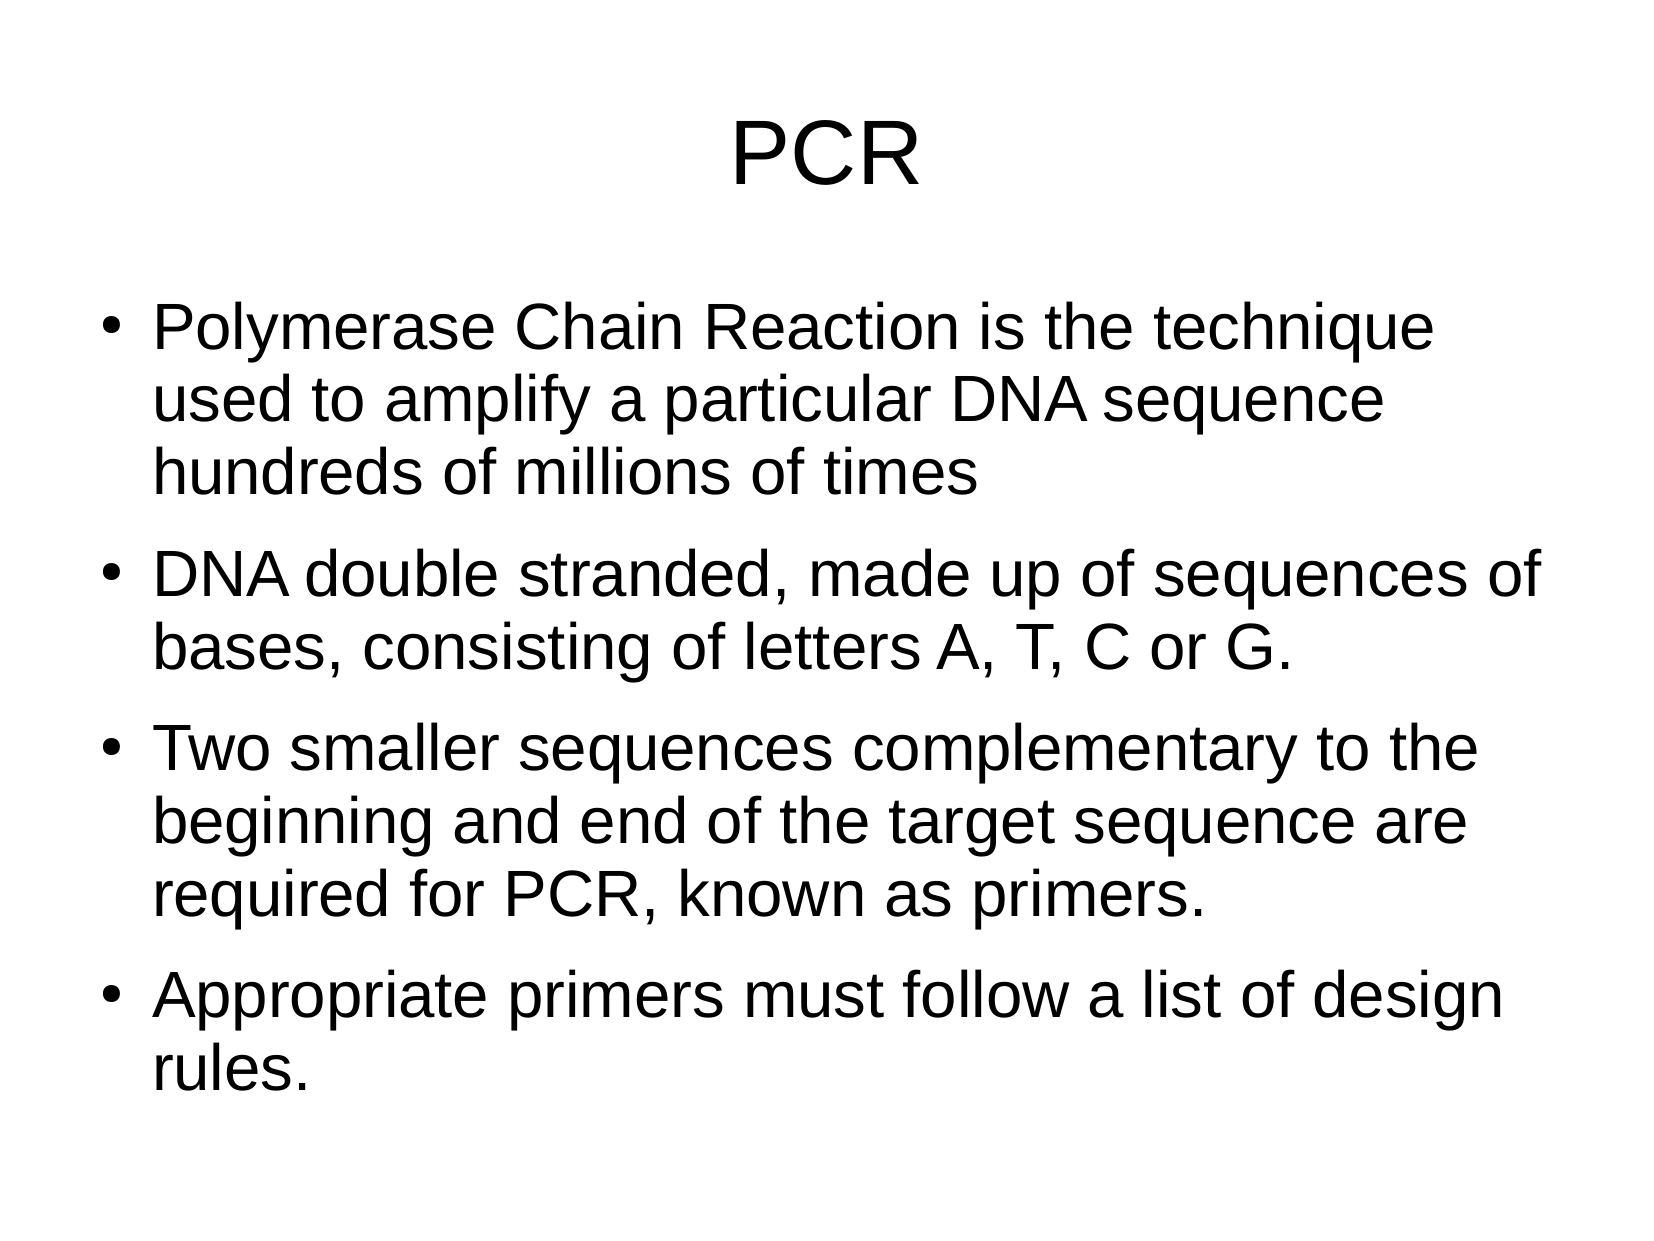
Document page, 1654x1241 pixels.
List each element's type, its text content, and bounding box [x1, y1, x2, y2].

title PCR [82, 49, 1571, 257]
list Polymerase Chain Reaction is the technique used to amplify a particular DNA sequence hundreds of millions of times DNA double stranded, made up of sequences of bases, consisting of letters A, T, C or G. Two smaller sequences complementary to the beginning and end of the target sequence are required for PCR, known as primers. Appropriate primers must follow a list of design rules. [82, 290, 1571, 1109]
